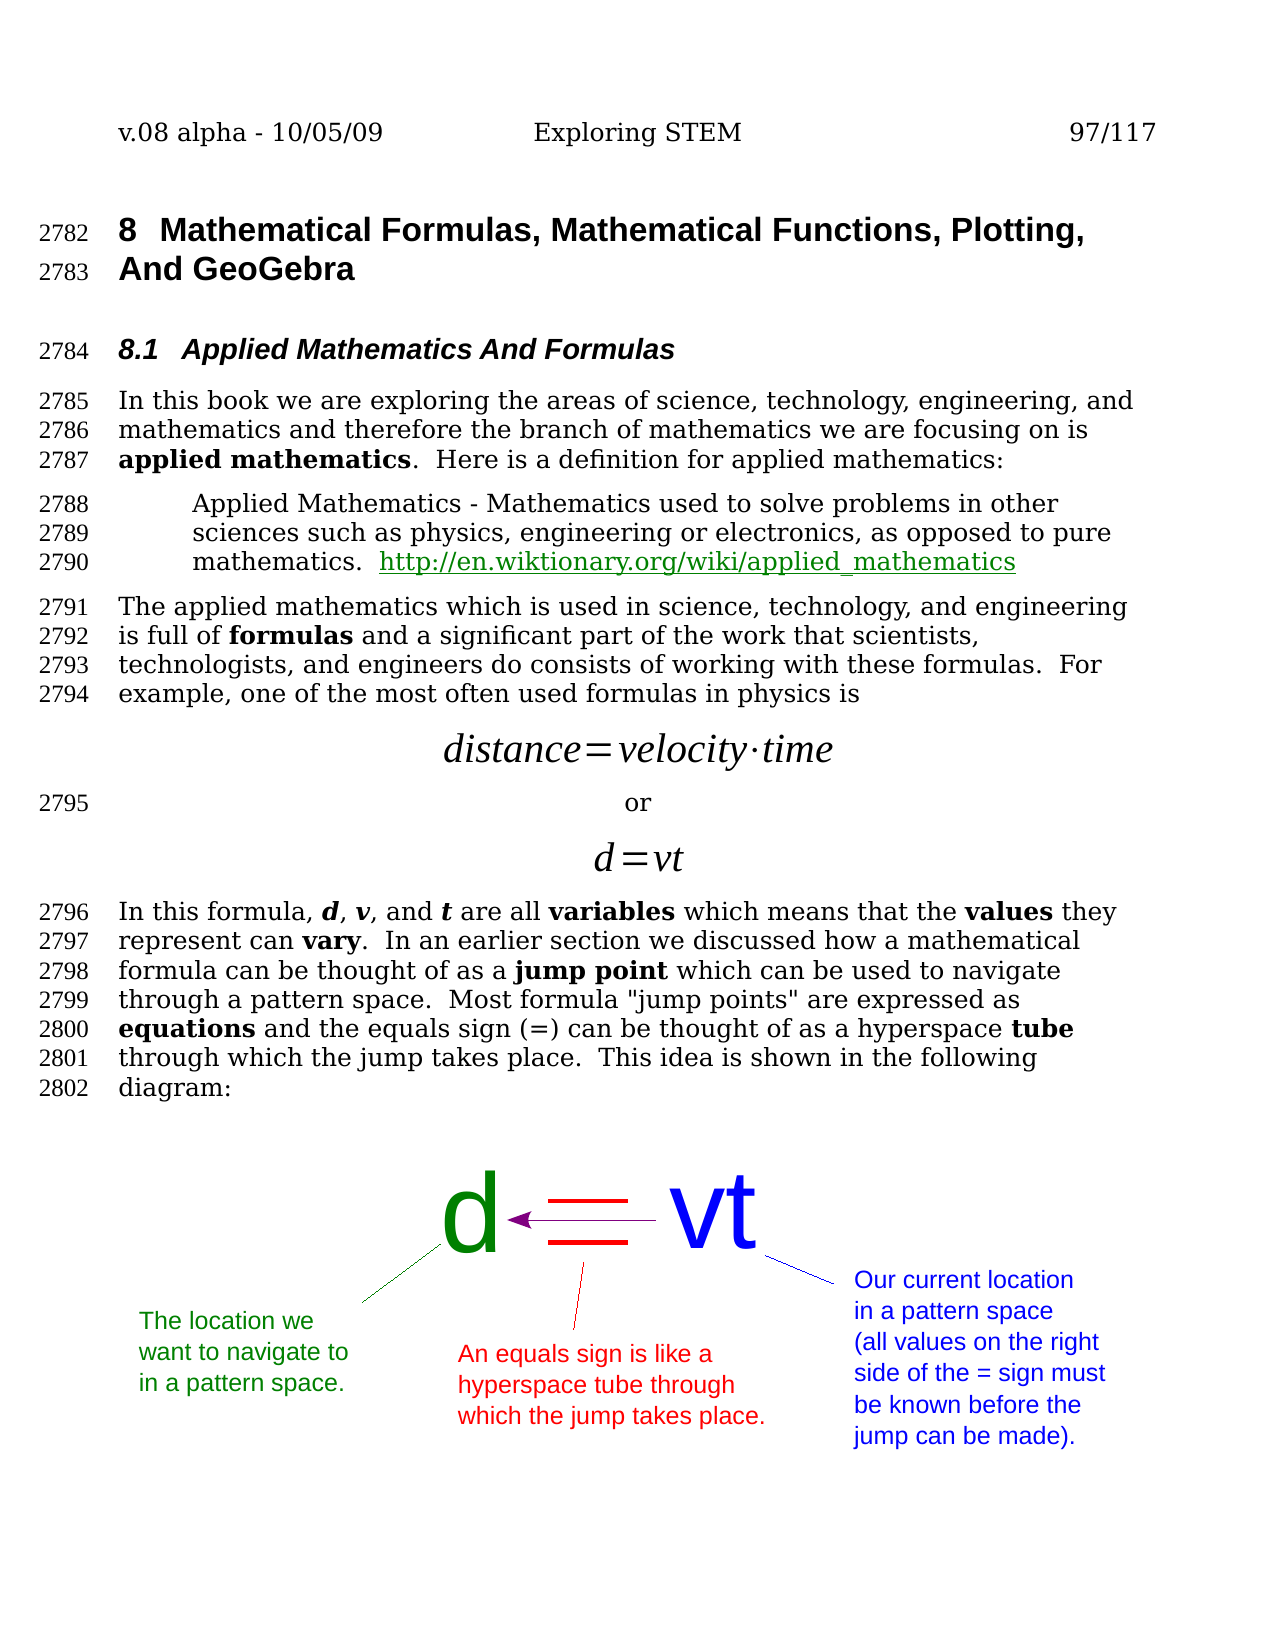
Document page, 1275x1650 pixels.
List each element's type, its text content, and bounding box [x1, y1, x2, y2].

text Applied Mathematics - Mathematics used to solve problems in other sciences such as physics, engineering or electronics, as opposed to pure mathematics. http://en.wiktionary.org/wiki/applied_mathematics [192, 489, 1157, 577]
subtitle Mathematical Formulas, Mathematical Functions, Plotting, And GeoGebra [118, 210, 1157, 287]
text or [118, 788, 1157, 817]
text In this book we are exploring the areas of science, technology, engineering, and mathematics and therefore the branch of mathematics we are focusing on is applied mathematics. Here is a definition for applied mathematics: [118, 387, 1157, 474]
text The applied mathematics which is used in science, technology, and engineering is full of formulas and a significant part of the work that scientists, technologists, and engineers do consists of working with these formulas. For example, one of the most often used formulas in physics is [118, 592, 1157, 709]
text In this formula, d, v, and t are all variables which means that the values they represent can vary. In an earlier section we discussed how a mathematical formula can be thought of as a jump point which can be used to navigate through a pattern space. Most formula "jump points" are expressed as equations and the equals sign (=) can be thought of as a hyperspace tube through which the jump takes place. This idea is shown in the following diagram: [118, 897, 1157, 1102]
subtitle Applied Mathematics And Formulas [118, 332, 1157, 366]
